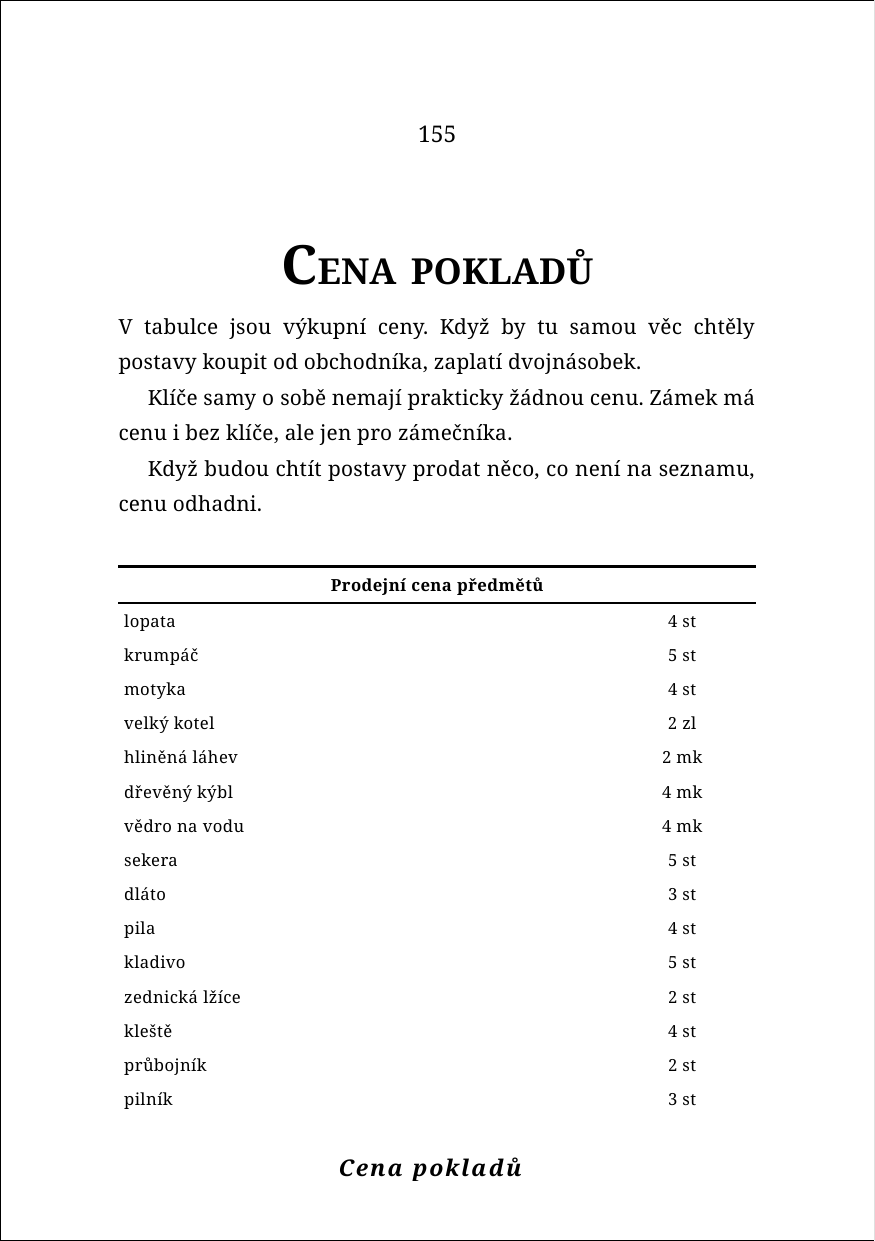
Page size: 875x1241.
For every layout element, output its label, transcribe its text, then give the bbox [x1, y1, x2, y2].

table_cell 4 st [608, 604, 756, 638]
table_cell velký kotel [118, 706, 608, 740]
table_cell 2 st [608, 1048, 756, 1082]
table_cell 5 st [608, 638, 756, 672]
table_header Prodejní cena předmětů [118, 568, 756, 602]
table_cell kladivo [118, 945, 608, 979]
table_cell sekera [118, 843, 608, 877]
table_cell 4 st [608, 1014, 756, 1048]
table_cell průbojník [118, 1048, 608, 1082]
table_cell 5 st [608, 843, 756, 877]
table_cell zednická lžíce [118, 980, 608, 1014]
table_cell 3 st [608, 877, 756, 911]
table_cell hliněná láhev [118, 740, 608, 774]
table_cell 4 mk [608, 775, 756, 809]
text V tabulce jsou výkupní ceny. Když by tu samou věc chtěly postavy koupit od obchodníka, zaplatí dvojnásobek. Klíče samy o⁠ sobě nemají prakticky žádnou cenu. Zámek má cenu i bez klíče, ale jen pro zámečníka. Když budou chtít postavy prodat něco, co není na seznamu, cenu odhadni. [118, 312, 756, 518]
table_cell 3 st [608, 1082, 756, 1116]
table_cell 5 st [608, 945, 756, 979]
table_cell motyka [118, 672, 608, 706]
table_cell krumpáč [118, 638, 608, 672]
table_cell pila [118, 911, 608, 945]
table_cell 4 mk [608, 809, 756, 843]
table_cell pilník [118, 1082, 608, 1116]
table_cell vědro na vodu [118, 809, 608, 843]
table_cell 4 st [608, 672, 756, 706]
table_cell dláto [118, 877, 608, 911]
table_cell 2 zl [608, 706, 756, 740]
table_cell lopata [118, 604, 608, 638]
table_cell 2 st [608, 980, 756, 1014]
table_cell kleště [118, 1014, 608, 1048]
table_cell 2 mk [608, 740, 756, 774]
table_cell 4 st [608, 911, 756, 945]
table_cell dřevěný kýbl [118, 775, 608, 809]
subtitle Cena pokladů [118, 226, 756, 300]
